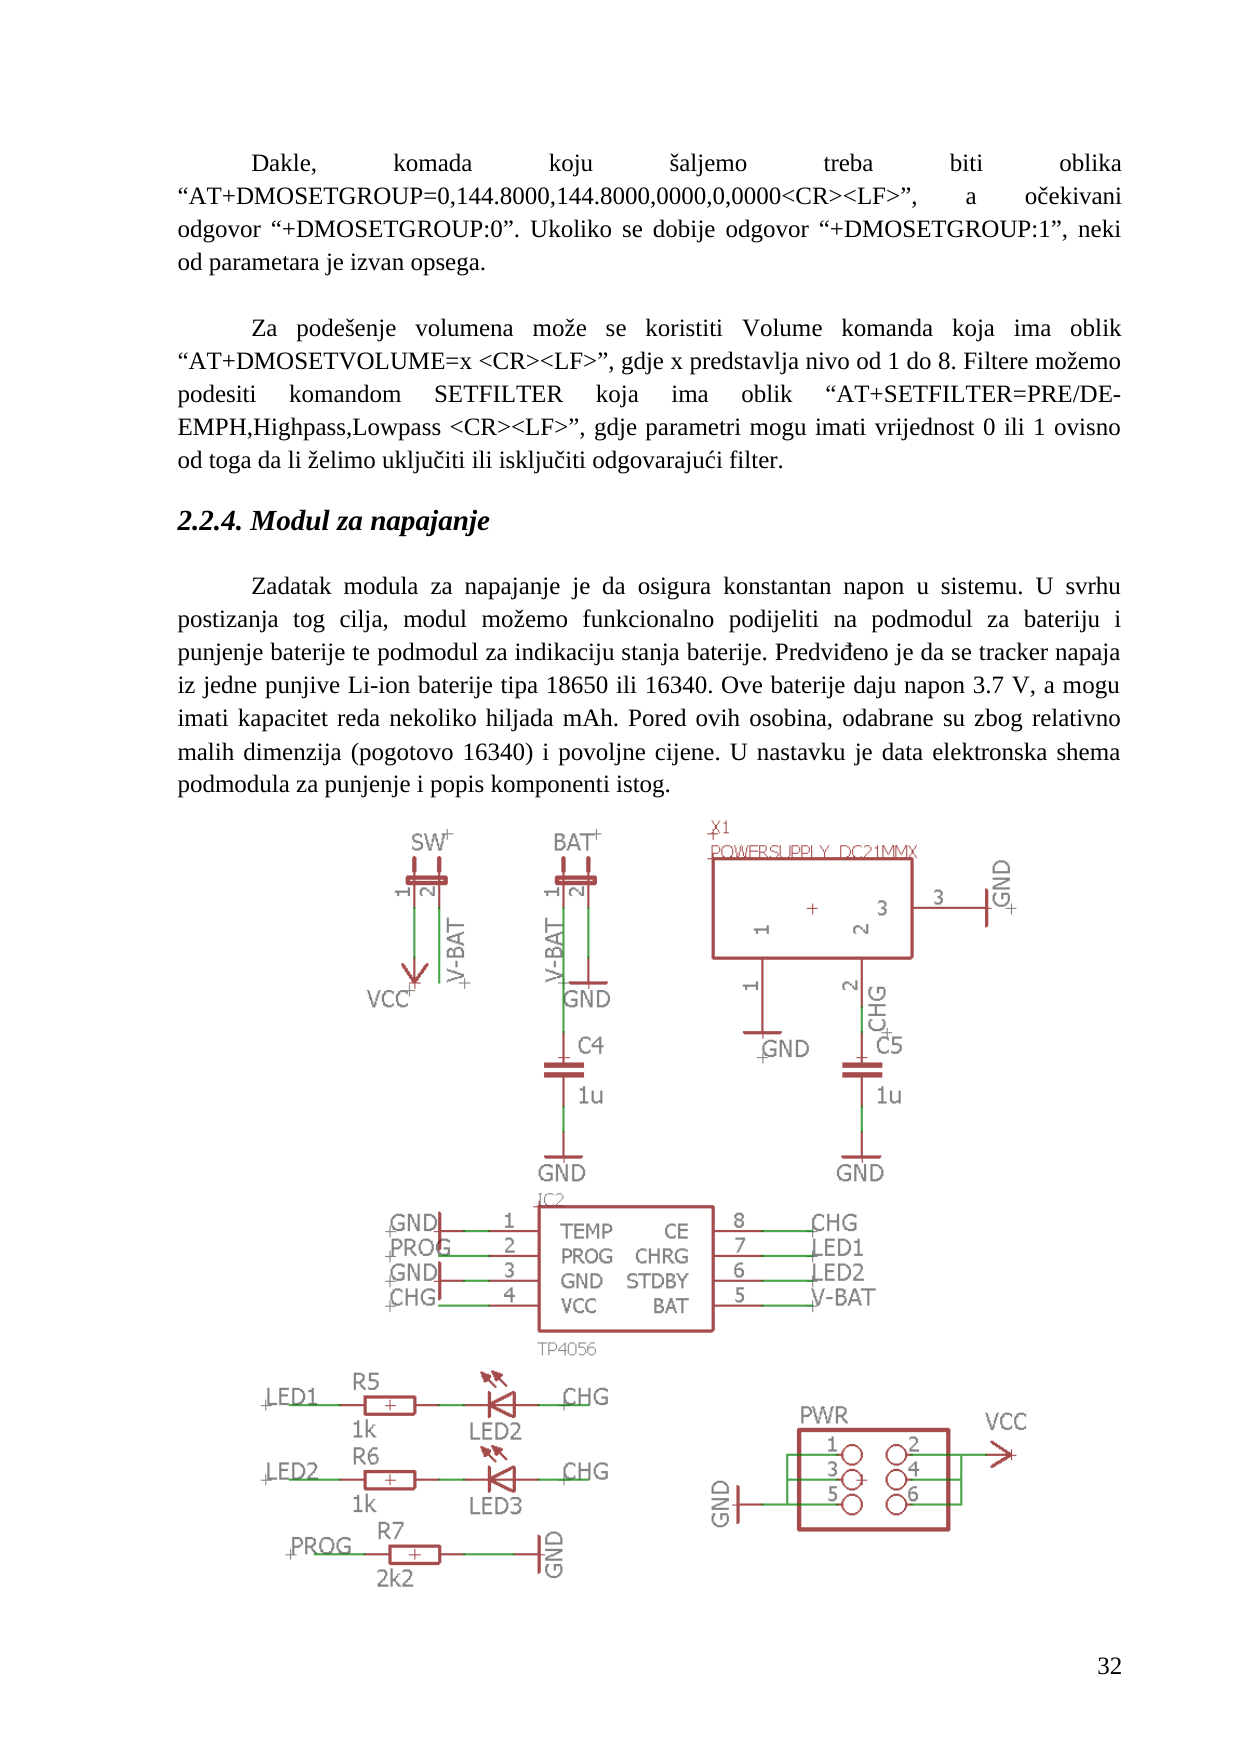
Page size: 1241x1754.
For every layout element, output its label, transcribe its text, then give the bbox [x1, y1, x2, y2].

text Zadatak modula za napajanje je da osigura konstantan napon u sistemu. U svrhu postizanja tog cilja, modul možemo funkcionalno podijeliti na podmodul za bateriju i punjenje baterije te podmodul za indikaciju stanja baterije. Predviđeno je da se tracker napaja iz jedne punjive Li-ion baterije tipa 18650 ili 16340. Ove baterije daju napon 3.7 V, a mogu imati kapacitet reda nekoliko hiljada mAh. Pored ovih osobina, odabrane su zbog relativno malih dimenzija (pogotovo 16340) i povoljne cijene. U nastavku je data elektronska shema podmodula za punjenje i popis komponenti istog. [177, 571, 1122, 798]
subtitle 2.2.4. Modul za napajanje [177, 503, 1122, 536]
text Za podešenje volumena može se koristiti Volume komanda koja ima oblik “AT+DMOSETVOLUME=x <CR><LF>”, gdje x predstavlja nivo od 1 do 8. Filtere možemo podesiti komandom SETFILTER koja ima oblik “AT+SETFILTER=PRE/DE-EMPH,Highpass,Lowpass <CR><LF>”, gdje parametri mogu imati vrijednost 0 ili 1 ovisno od toga da li želimo uključiti ili isključiti odgovarajući filter. [177, 313, 1122, 474]
text Dakle, komada koju šaljemo treba biti oblika “AT+DMOSETGROUP=0,144.8000,144.8000,0000,0,0000<CR><LF>”, a očekivani odgovor “+DMOSETGROUP:0”. Ukoliko se dobije odgovor “+DMOSETGROUP:1”, neki od parametara je izvan opsega. [177, 148, 1122, 276]
picture [209, 802, 1091, 1617]
